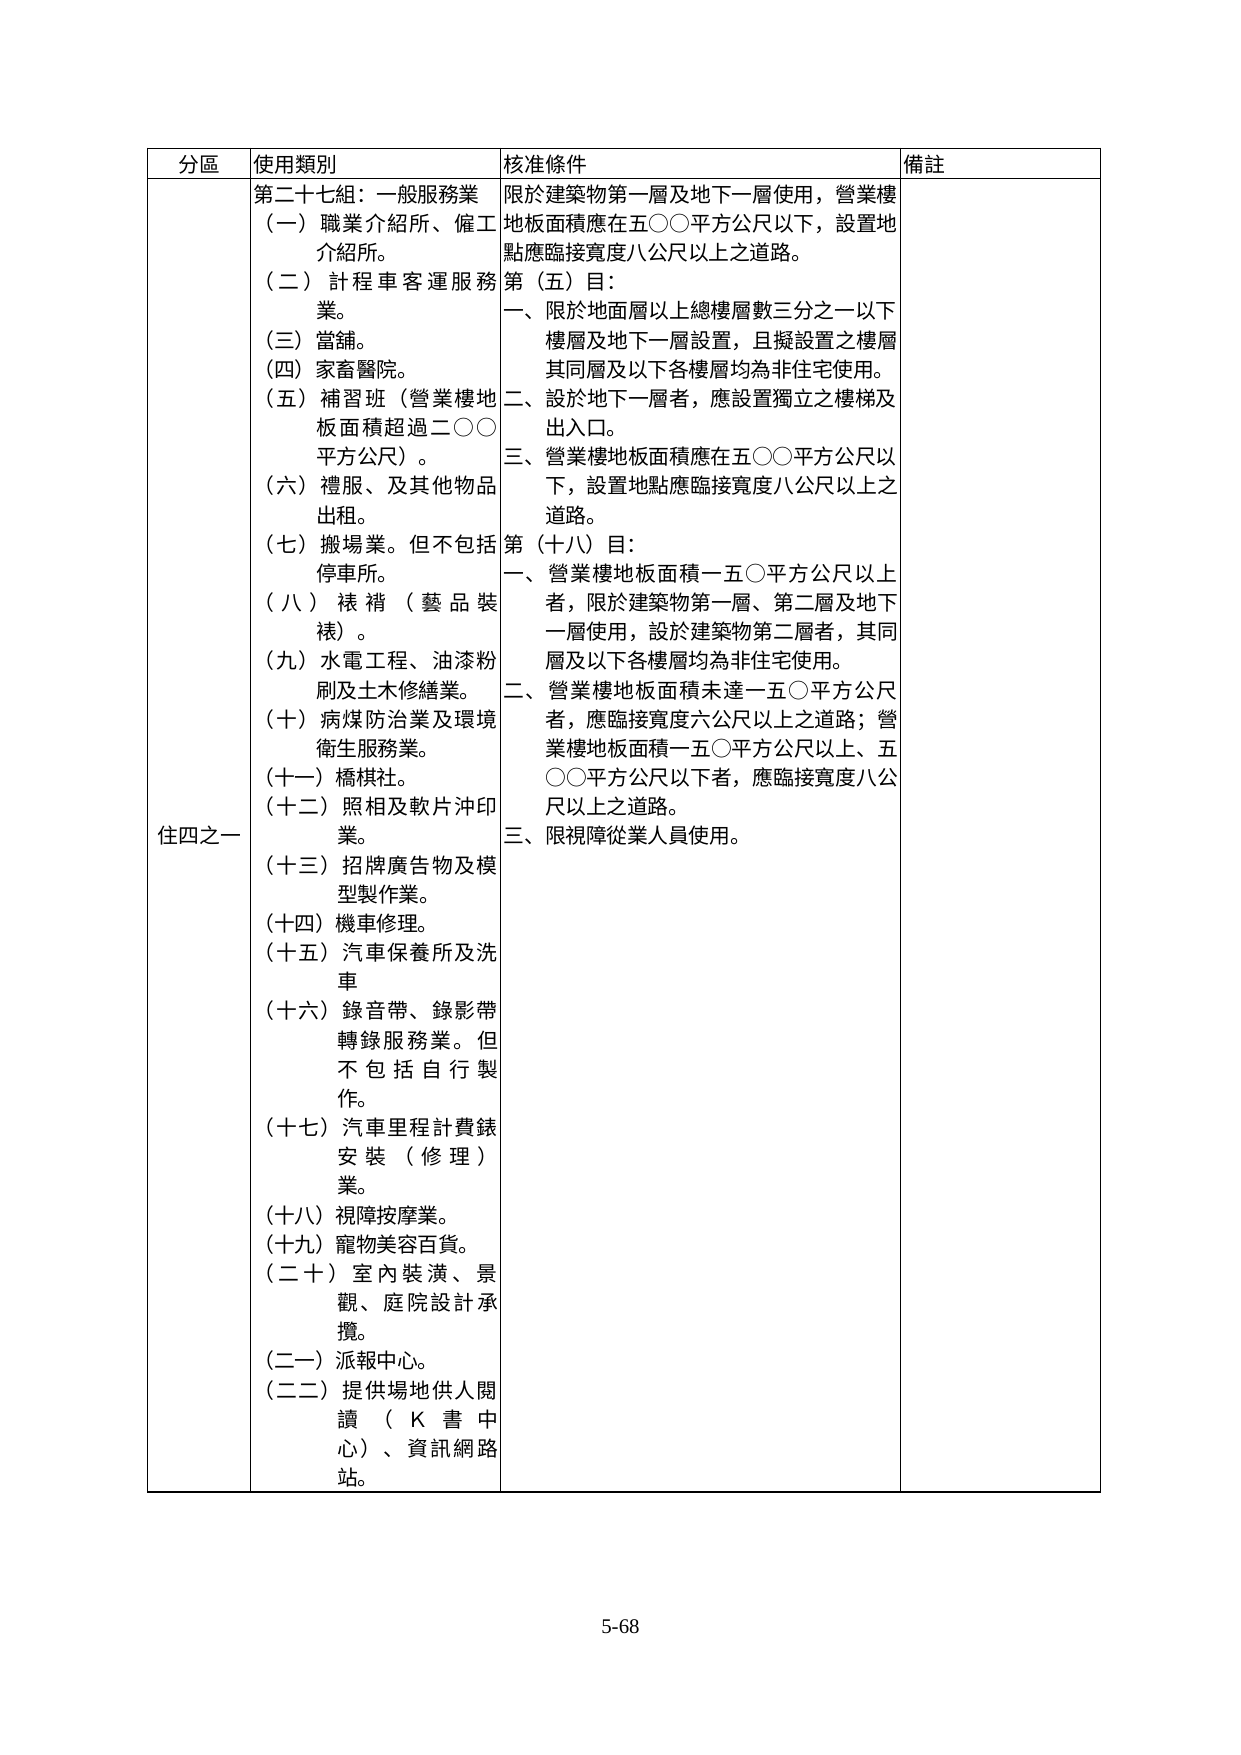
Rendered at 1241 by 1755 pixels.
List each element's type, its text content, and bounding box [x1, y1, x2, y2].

table_header 核准條件 [501, 149, 900, 178]
table_header 分區 [148, 149, 250, 178]
table_header 備註 [901, 149, 1100, 178]
table_cell 住四之一 [148, 179, 250, 1491]
table_cell 限於建築物第一層及地下一層使用，營業樓地板面積應在五○○平方公尺以下，設置地點應臨接寬度八公尺以上之道路。 第（五）目： 一、限於地面層以上總樓層數三分之一以下樓層及地下一層設置，且擬設置之樓層其同層及以下各樓層均為非住宅使用。 二、設於地下一層者，應設置獨立之樓梯及出入口。 三、營業樓地板面積應在五○○平方公尺以下，設置地點應臨接寬度八公尺以上之道路。 第（十八）目： 一、營業樓地板面積一五○平方公尺以上者，限於建築物第一層、第二層及地下一層使用，設於建築物第二層者，其同層及以下各樓層均為非住宅使用。 二、營業樓地板面積未達一五○平方公尺者，應臨接寬度六公尺以上之道路；營業樓地板面積一五○平方公尺以上、五○○平方公尺以下者，應臨接寬度八公尺以上之道路。 三、限視障從業人員使用。 [501, 179, 900, 1491]
table_cell [901, 179, 1100, 1491]
table_cell 第二十七組：一般服務業 （一）職業介紹所、僱工介紹所。 （二）計程車客運服務業。 （三）當舖。 （四）家畜醫院。 （五）補習班（營業樓地板面積超過二○○平方公尺）。 （六）禮服、及其他物品出租。 （七）搬場業。但不包括停車所。 （八）裱褙（藝品裝裱）。 （九）水電工程、油漆粉刷及土木修繕業。 （十）病煤防治業及環境衛生服務業。 （十一）橋棋社。 （十二）照相及軟片沖印業。 （十三）招牌廣告物及模型製作業。 （十四）機車修理。 （十五）汽車保養所及洗車 （十六）錄音帶、錄影帶轉錄服務業。但不包括自行製作。 （十七）汽車里程計費錶安裝（修理）業。 （十八）視障按摩業。 （十九）寵物美容百貨。 （二十）室內裝潢、景觀、庭院設計承攬。 （二一）派報中心。 （二二）提供場地供人閱讀（Ｋ書中心）、資訊網路站。 [251, 179, 500, 1491]
table_header 使用類別 [251, 149, 500, 178]
